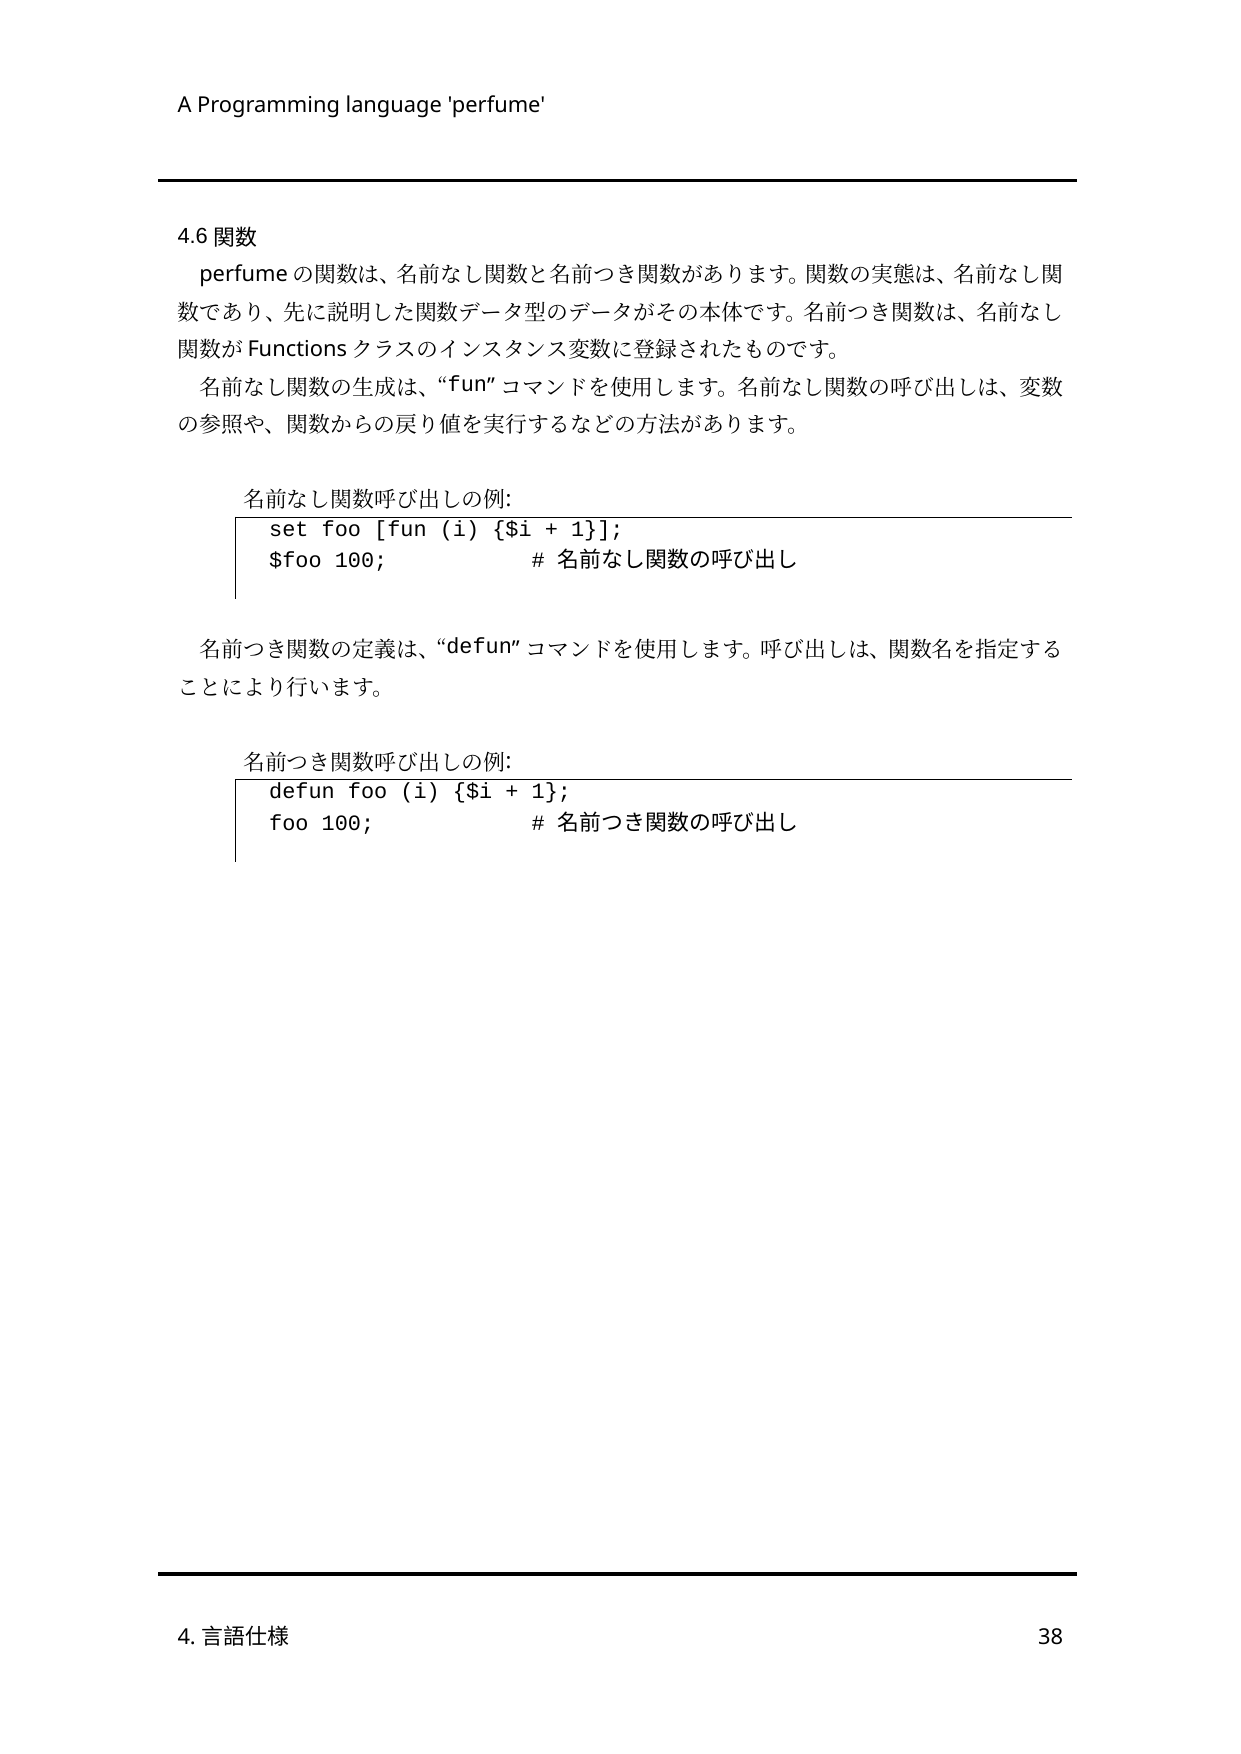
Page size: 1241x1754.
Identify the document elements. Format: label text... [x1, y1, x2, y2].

subtitle 4.6 関数 [177, 217, 1063, 254]
text 名前なし関数呼び出しの例: [243, 479, 1063, 517]
table_header defun foo (i) {$i + 1}; foo 100; # 名前つき関数の呼び出し [236, 780, 1072, 862]
text perfumeの関数は、名前なし関数と名前つき関数があります。関数の実態は、名前なし関数であり、先に説明した関数データ型のデータがその本体です。名前つき関数は、名前なし関数がFunctionsクラスのインスタンス変数に登録されたものです。 [177, 254, 1063, 367]
table_header set foo [fun (i) {$i + 1}]; $foo 100; # 名前なし関数の呼び出し [236, 518, 1072, 599]
text 名前なし関数の生成は、“fun” コマンドを使用します。名前なし関数の呼び出しは、変数の参照や、関数からの戻り値を実行するなどの方法があります。 [177, 367, 1063, 442]
text 名前つき関数呼び出しの例: [243, 742, 1063, 779]
text 名前つき関数の定義は、“defun” コマンドを使用します。呼び出しは、関数名を指定することにより行います。 [177, 629, 1063, 704]
